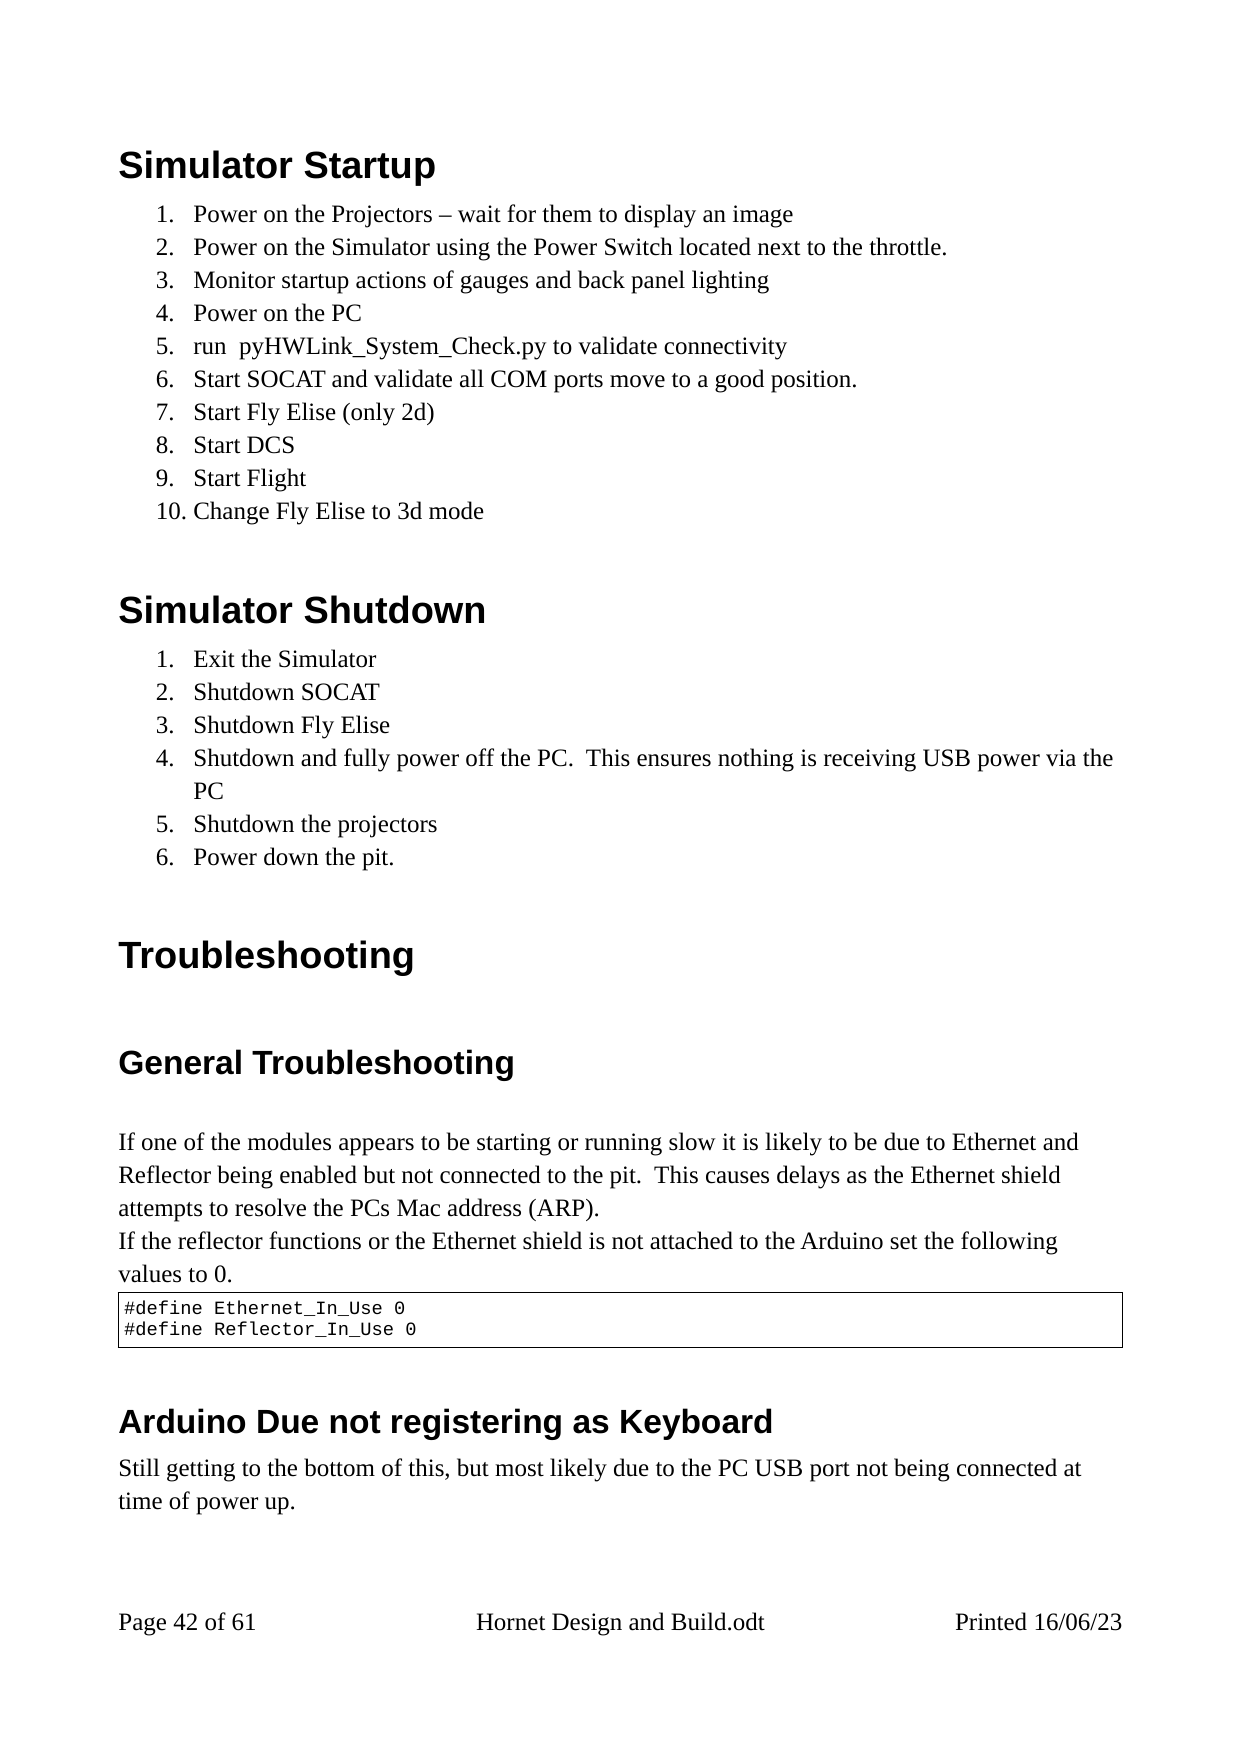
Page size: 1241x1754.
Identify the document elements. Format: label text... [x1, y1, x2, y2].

list Power on the Projectors – wait for them to display an image [156, 199, 1122, 228]
subtitle Arduino Due not registering as Keyboard [118, 1402, 1122, 1441]
list run pyHWLink_System_Check.py to validate connectivity [156, 331, 1122, 360]
list Start SOCAT and validate all COM ports move to a good position. [156, 364, 1122, 393]
subtitle General Troubleshooting [118, 1043, 1122, 1081]
text Still getting to the bottom of this, but most likely due to the PC USB port not being connected at time of power up. [118, 1453, 1122, 1515]
list Exit the Simulator [156, 644, 1122, 672]
list Power on the Simulator using the Power Switch located next to the throttle. [156, 232, 1122, 261]
list Change Fly Elise to 3d mode [156, 496, 1122, 525]
text If one of the modules appears to be starting or running slow it is likely to be due to Ethernet and Reflector being enabled but not connected to the pit. This causes delays as the Ethernet shield attempts to resolve the PCs Mac address (ARP). [118, 1127, 1122, 1222]
list Shutdown and fully power off the PC. This ensures nothing is receiving USB power via the PC [156, 743, 1122, 804]
subtitle Simulator Shutdown [118, 587, 1122, 631]
table_header #define Ethernet_In_Use 0 #define Reflector_In_Use 0 [119, 1293, 1122, 1347]
list Shutdown the projectors [156, 809, 1122, 837]
list Power on the PC [156, 298, 1122, 327]
list Power down the pit. [156, 842, 1122, 871]
list Shutdown SOCAT [156, 677, 1122, 705]
list Start Fly Elise (only 2d) [156, 397, 1122, 426]
list Start Flight [156, 463, 1122, 492]
subtitle Simulator Startup [118, 143, 1122, 187]
list Shutdown Fly Elise [156, 710, 1122, 738]
subtitle Troubleshooting [118, 933, 1122, 976]
list Start DCS [156, 430, 1122, 459]
list Monitor startup actions of gauges and back panel lighting [156, 265, 1122, 294]
text If the reflector functions or the Ethernet shield is not attached to the Arduino set the following values to 0. [118, 1226, 1122, 1288]
